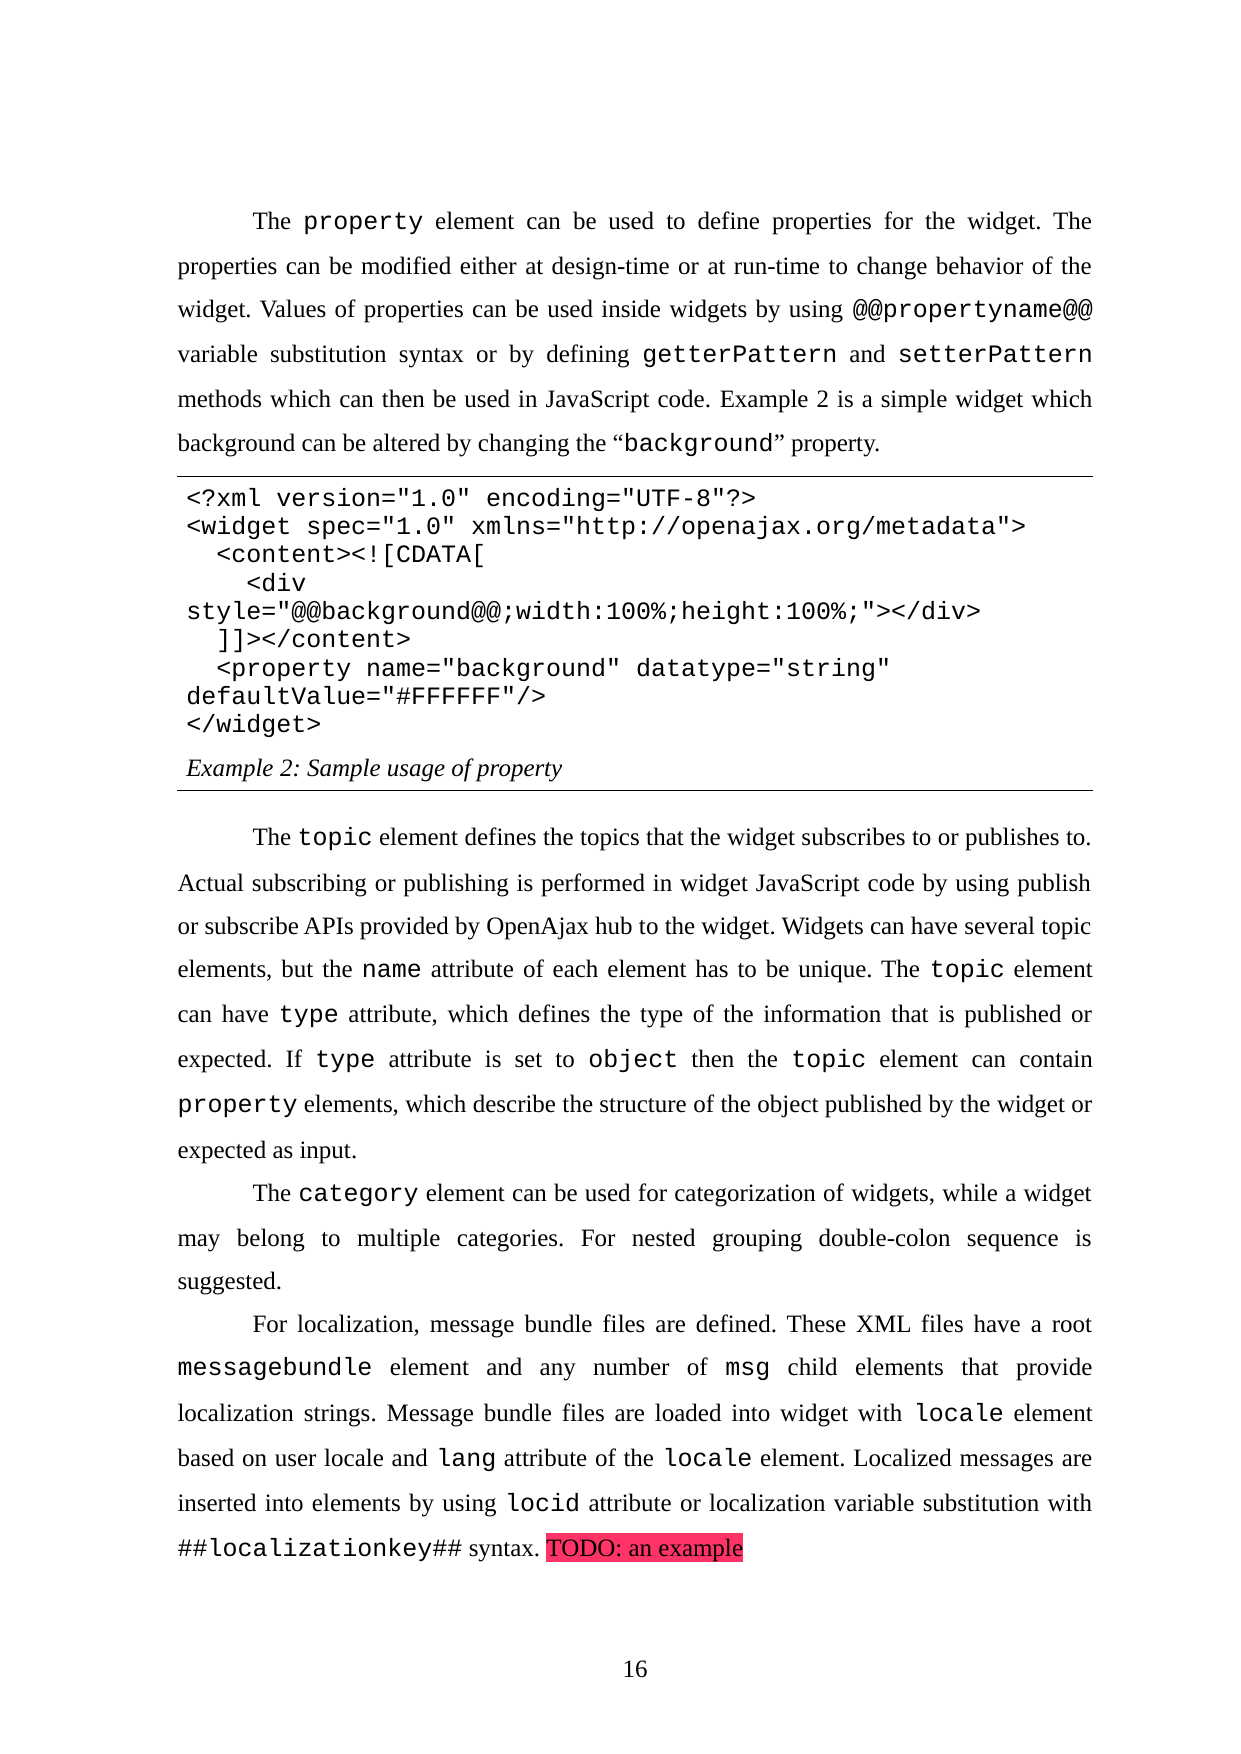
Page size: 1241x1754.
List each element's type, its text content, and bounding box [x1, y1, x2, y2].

text <content><![CDATA[ [186, 542, 1084, 570]
text Example 2: Sample usage of property [186, 753, 1084, 781]
text The topic element defines the topics that the widget subscribes to or publishes to. Actual subscribing or publishing is performed in widget JavaScript code by using publish or subscribe APIs provided by OpenAjax hub to the widget. Widgets can have several topic elements, but the name attribute of each element has to be unique. The topic element can have type attribute, which defines the type of the information that is published or expected. If type attribute is set to object then the topic element can contain property elements, which describe the structure of the object published by the widget or expected as input. [177, 791, 1093, 1163]
text <div style="@@background@@;width:100%;height:100%;"></div> [186, 570, 1084, 627]
text For localization, message bundle files are defined. These XML files have a root messagebundle element and any number of msg child elements that provide localization strings. Message bundle files are loaded into widget with locale element based on user locale and lang attribute of the locale element. Localized messages are inserted into elements by using locid attribute or localization variable substitution with ##localizationkey## syntax. TODO: an example [177, 1309, 1093, 1564]
text ]]></content> [186, 627, 1084, 655]
text The category element can be used for categorization of widgets, while a widget may belong to multiple categories. For nested grouping double-colon sequence is suggested. [177, 1178, 1093, 1295]
text <property name="background" datatype="string" defaultValue="#FFFFFF"/> [186, 655, 1084, 712]
text [177, 477, 1093, 790]
text <widget spec="1.0" xmlns="http://openajax.org/metadata"> [186, 513, 1084, 542]
text </widget> [186, 712, 1084, 740]
text The property element can be used to define properties for the widget. The properties can be modified either at design-time or at run-time to change behavior of the widget. Values of properties can be used inside widgets by using @@propertyname@@ variable substitution syntax or by defining getterPattern and setterPattern methods which can then be used in JavaScript code. Example 2 is a simple widget which background can be altered by changing the “background” property. [177, 206, 1093, 458]
text <?xml version="1.0" encoding="UTF-8"?> [186, 485, 1084, 513]
